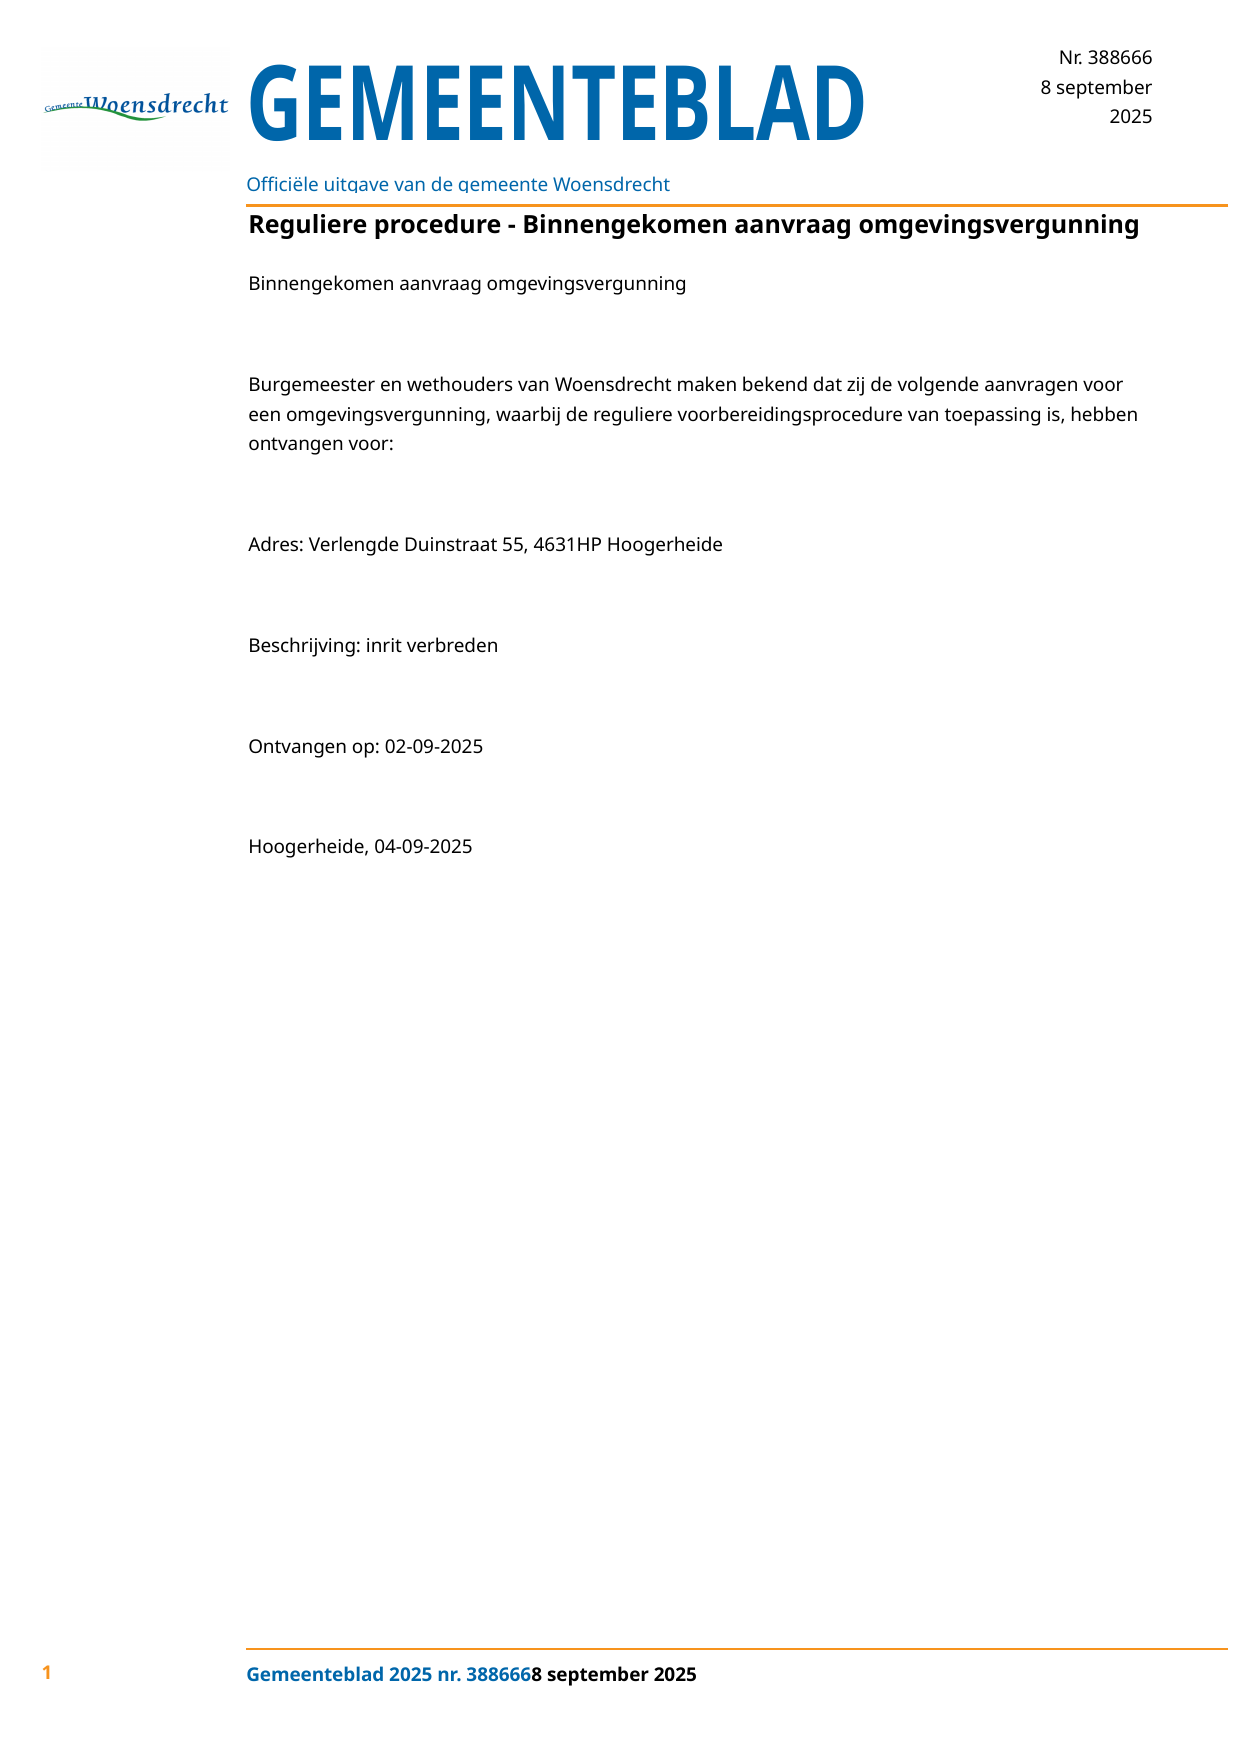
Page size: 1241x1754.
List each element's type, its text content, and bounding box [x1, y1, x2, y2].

text Burgemeester en wethouders van Woensdrecht maken bekend dat zij de volgende aanvragen voor een omgevingsvergunning, waarbij de reguliere voorbereidingsprocedure van toepassing is, hebben ontvangen voor: [248, 371, 1152, 456]
text Beschrijving: inrit verbreden [248, 632, 1152, 658]
text Reguliere procedure - Binnengekomen aanvraag omgevingsvergunning [248, 207, 1152, 241]
text Binnengekomen aanvraag omgevingsvergunning [248, 270, 1152, 296]
text Ontvangen op: 02-09-2025 [248, 733, 1152, 758]
picture [41, 47, 231, 172]
text Hoogerheide, 04-09-2025 [248, 834, 1152, 859]
text Adres: Verlengde Duinstraat 55, 4631HP Hoogerheide [248, 531, 1152, 557]
